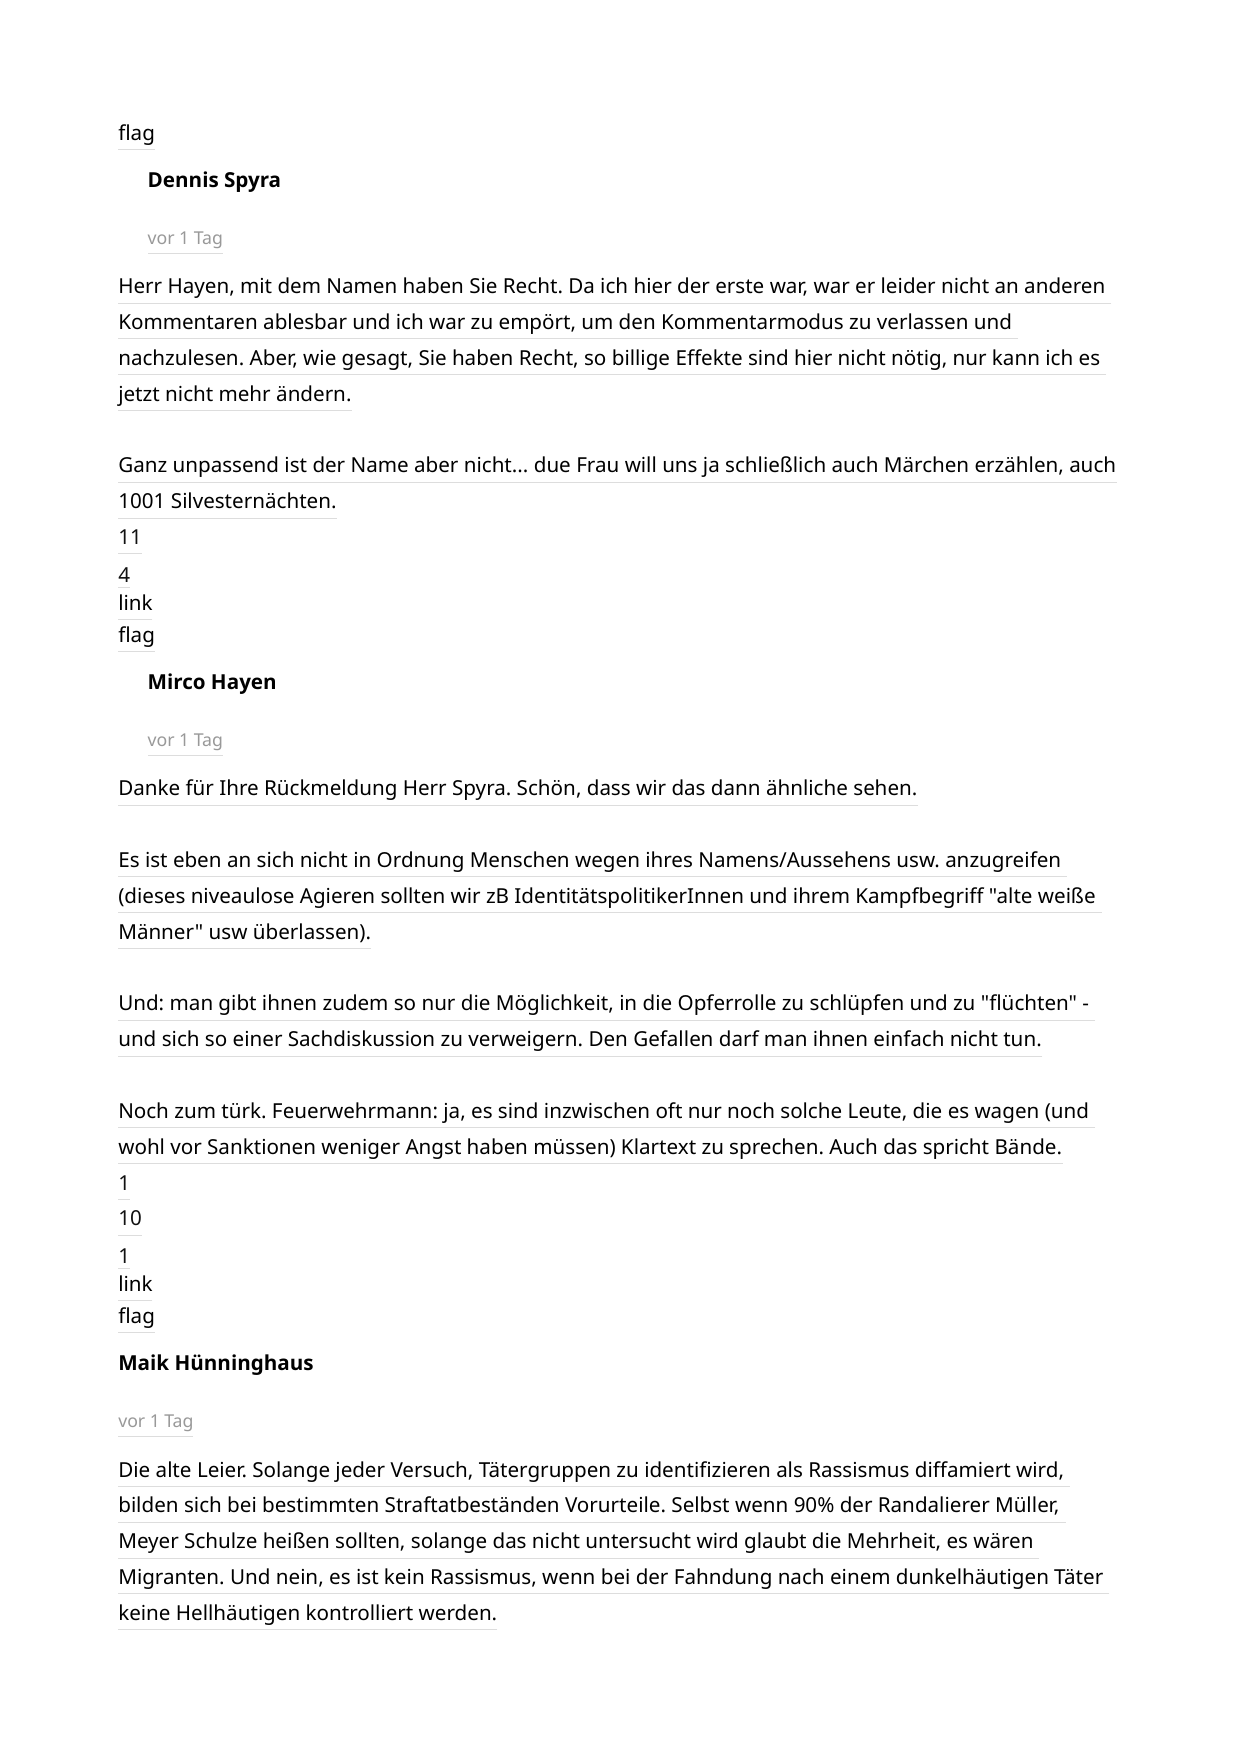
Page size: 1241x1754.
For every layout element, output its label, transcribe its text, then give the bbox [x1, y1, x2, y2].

text Die alte Leier. Solange jeder Versuch, Tätergruppen zu identifizieren als Rassismus diffamiert wird, bilden sich bei bestimmten Straftatbeständen Vorurteile. Selbst wenn 90% der Randalierer Müller, Meyer Schulze heißen sollten, solange das nicht untersucht wird glaubt die Mehrheit, es wären Migranten. Und nein, es ist kein Rassismus, wenn bei der Fahndung nach einem dunkelhäutigen Täter keine Hellhäutigen kontrolliert werden. [118, 1455, 1122, 1630]
text Dennis Spyra [147, 165, 1122, 193]
text 10 [118, 1204, 1122, 1236]
text Danke für Ihre Rückmeldung Herr Spyra. Schön, dass wir das dann ähnliche sehen. Es ist eben an sich nicht in Ordnung Menschen wegen ihres Namens/Aussehens usw. anzugreifen (dieses niveaulose Agieren sollten wir zB IdentitätspolitikerInnen und ihrem Kampfbegriff "alte weiße Männer" usw überlassen). Und: man gibt ihnen zudem so nur die Möglichkeit, in die Opferrolle zu schlüpfen und zu "flüchten" - und sich so einer Sachdiskussion zu verweigern. Den Gefallen darf man ihnen einfach nicht tun. Noch zum türk. Feuerwehrmann: ja, es sind inzwischen oft nur noch solche Leute, die es wagen (und wohl vor Sanktionen weniger Angst haben müssen) Klartext zu sprechen. Auch das spricht Bände. [118, 774, 1122, 1164]
text 11 [118, 522, 1122, 554]
text link [118, 588, 1122, 620]
text Maik Hünninghaus [118, 1348, 1122, 1376]
text Herr Hayen, mit dem Namen haben Sie Recht. Da ich hier der erste war, war er leider nicht an anderen Kommentaren ablesbar und ich war zu empört, um den Kommentarmodus zu verlassen und nachzulesen. Aber, wie gesagt, Sie haben Recht, so billige Effekte sind hier nicht nötig, nur kann ich es jetzt nicht mehr ändern. Ganz unpassend ist der Name aber nicht... due Frau will uns ja schließlich auch Märchen erzählen, auch 1001 Silvesternächten. [118, 272, 1122, 519]
text vor 1 Tag [118, 1409, 1118, 1437]
text Mirco Hayen [147, 667, 1122, 695]
text flag [118, 118, 1122, 150]
text flag [118, 1301, 1122, 1333]
text 1 [118, 1168, 1122, 1200]
text 1 [118, 1239, 1122, 1269]
text vor 1 Tag [147, 728, 1118, 756]
text flag [118, 620, 1122, 652]
text 4 [118, 558, 1122, 588]
text link [118, 1269, 1122, 1301]
text vor 1 Tag [147, 226, 1118, 254]
